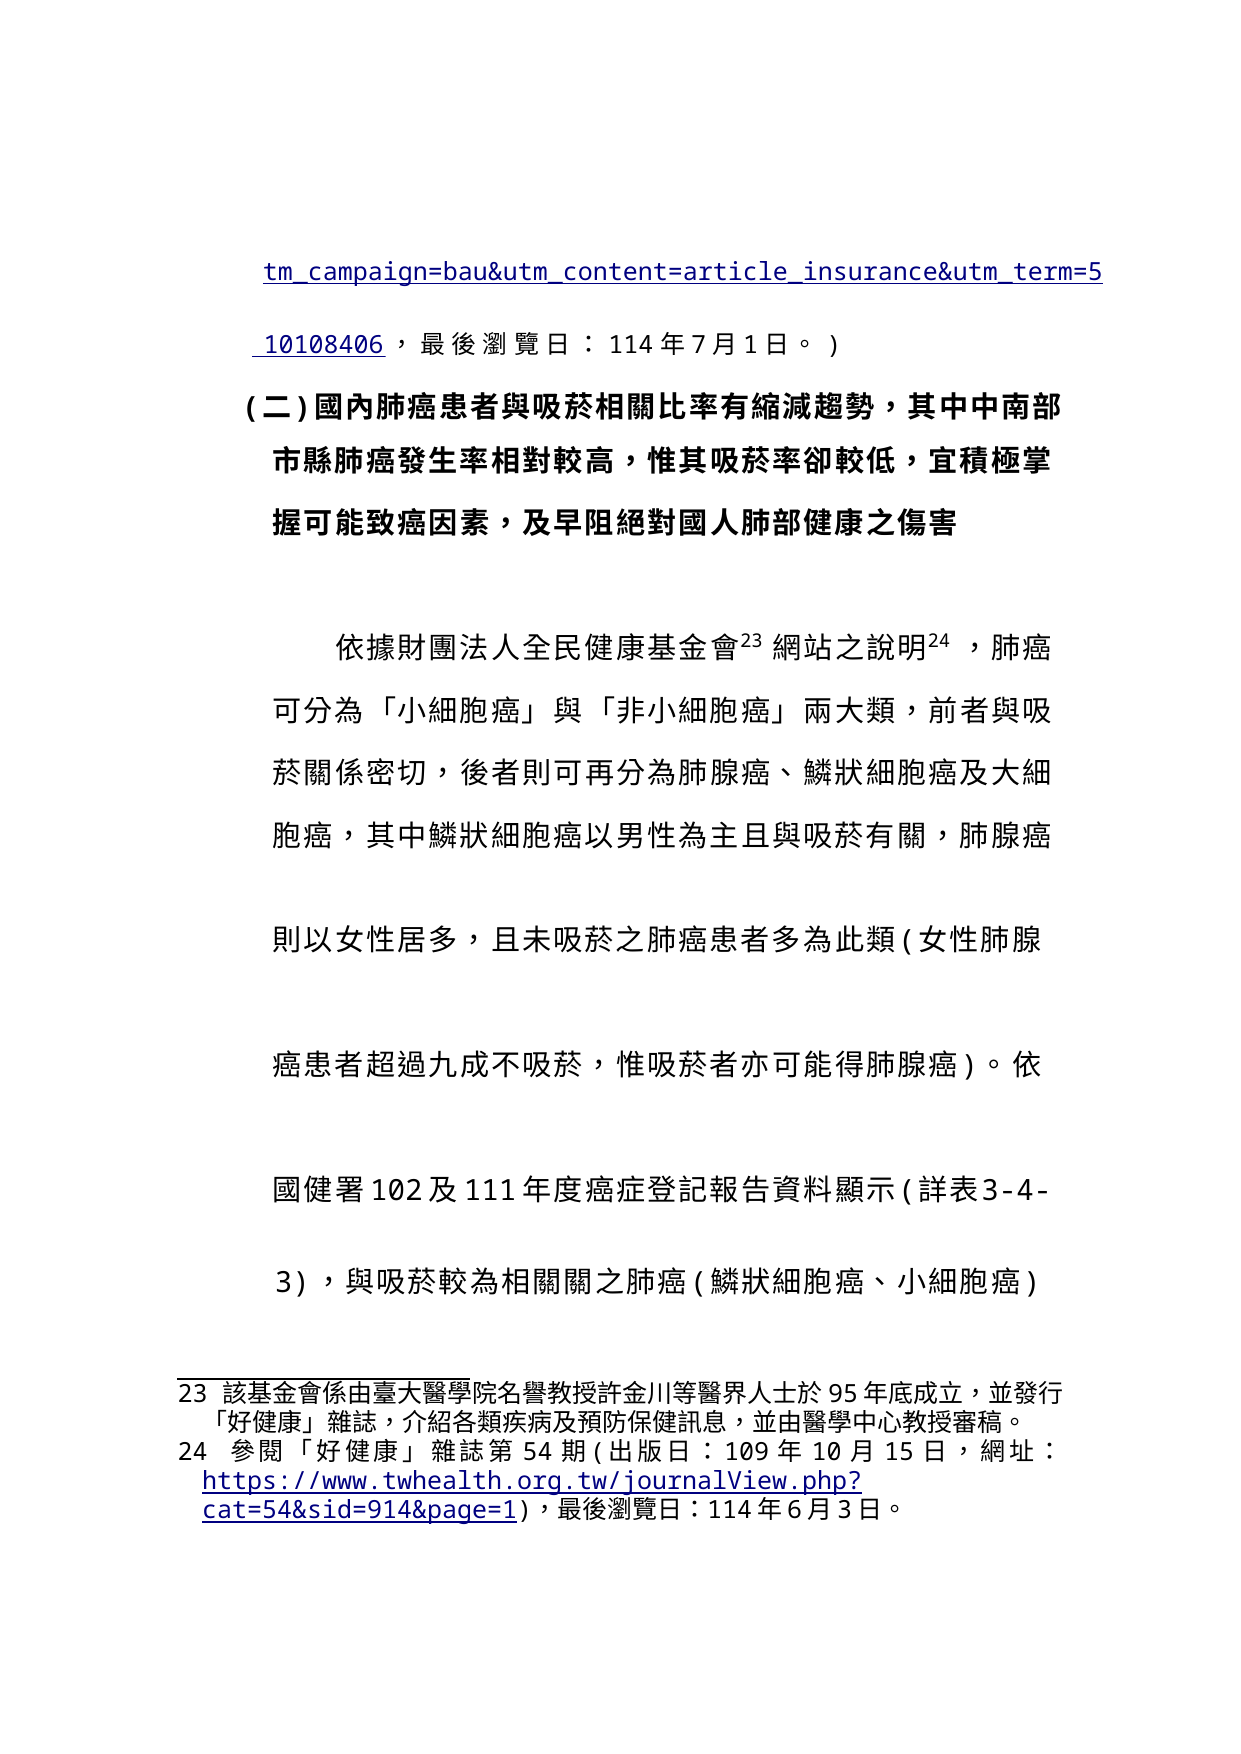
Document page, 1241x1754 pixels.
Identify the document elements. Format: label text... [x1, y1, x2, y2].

text tm_campaign=bau&utm_content=article_insurance&utm_term=510108406，最後瀏覽日：114年7月1日。) [109, 229, 1110, 354]
text 依據財團法人全民健康基金會網站之說明，肺癌可分為「小細胞癌」與「非小細胞癌」兩大類，前者與吸菸關係密切，後者則可再分為肺腺癌、鱗狀細胞癌及大細胞癌，其中鱗狀細胞癌以男性為主且與吸菸有關，肺腺癌則以女性居多，且未吸菸之肺癌患者多為此類(女性肺腺癌患者超過九成不吸菸，惟吸菸者亦可能得肺腺癌)。依國健署102及111年度癌症登記報告資料顯示(詳表3-4-3)，與吸菸較為相關關之肺癌(鱗狀細胞癌、小細胞癌) [266, 542, 1063, 1292]
text 該基金會係由臺大醫學院名譽教授許金川等醫界人士於95年底成立，並發行「好健康」雜誌，介紹各類疾病及預防保健訊息，並由醫學中心教授審稿。 [177, 1379, 1063, 1437]
text (二)國內肺癌患者與吸菸相關比率有縮減趨勢，其中中南部市縣肺癌發生率相對較高，惟其吸菸率卻較低，宜積極掌握可能致癌因素，及早阻絕對國人肺部健康之傷害 [236, 354, 1063, 542]
text 參閱「好健康」雜誌第54期(出版日：109年10月15日，網址：https://www.twhealth.org.tw/journalView.php?cat=54&sid=914&page=1)，最後瀏覽日：114年6月3日。 [177, 1437, 1063, 1525]
